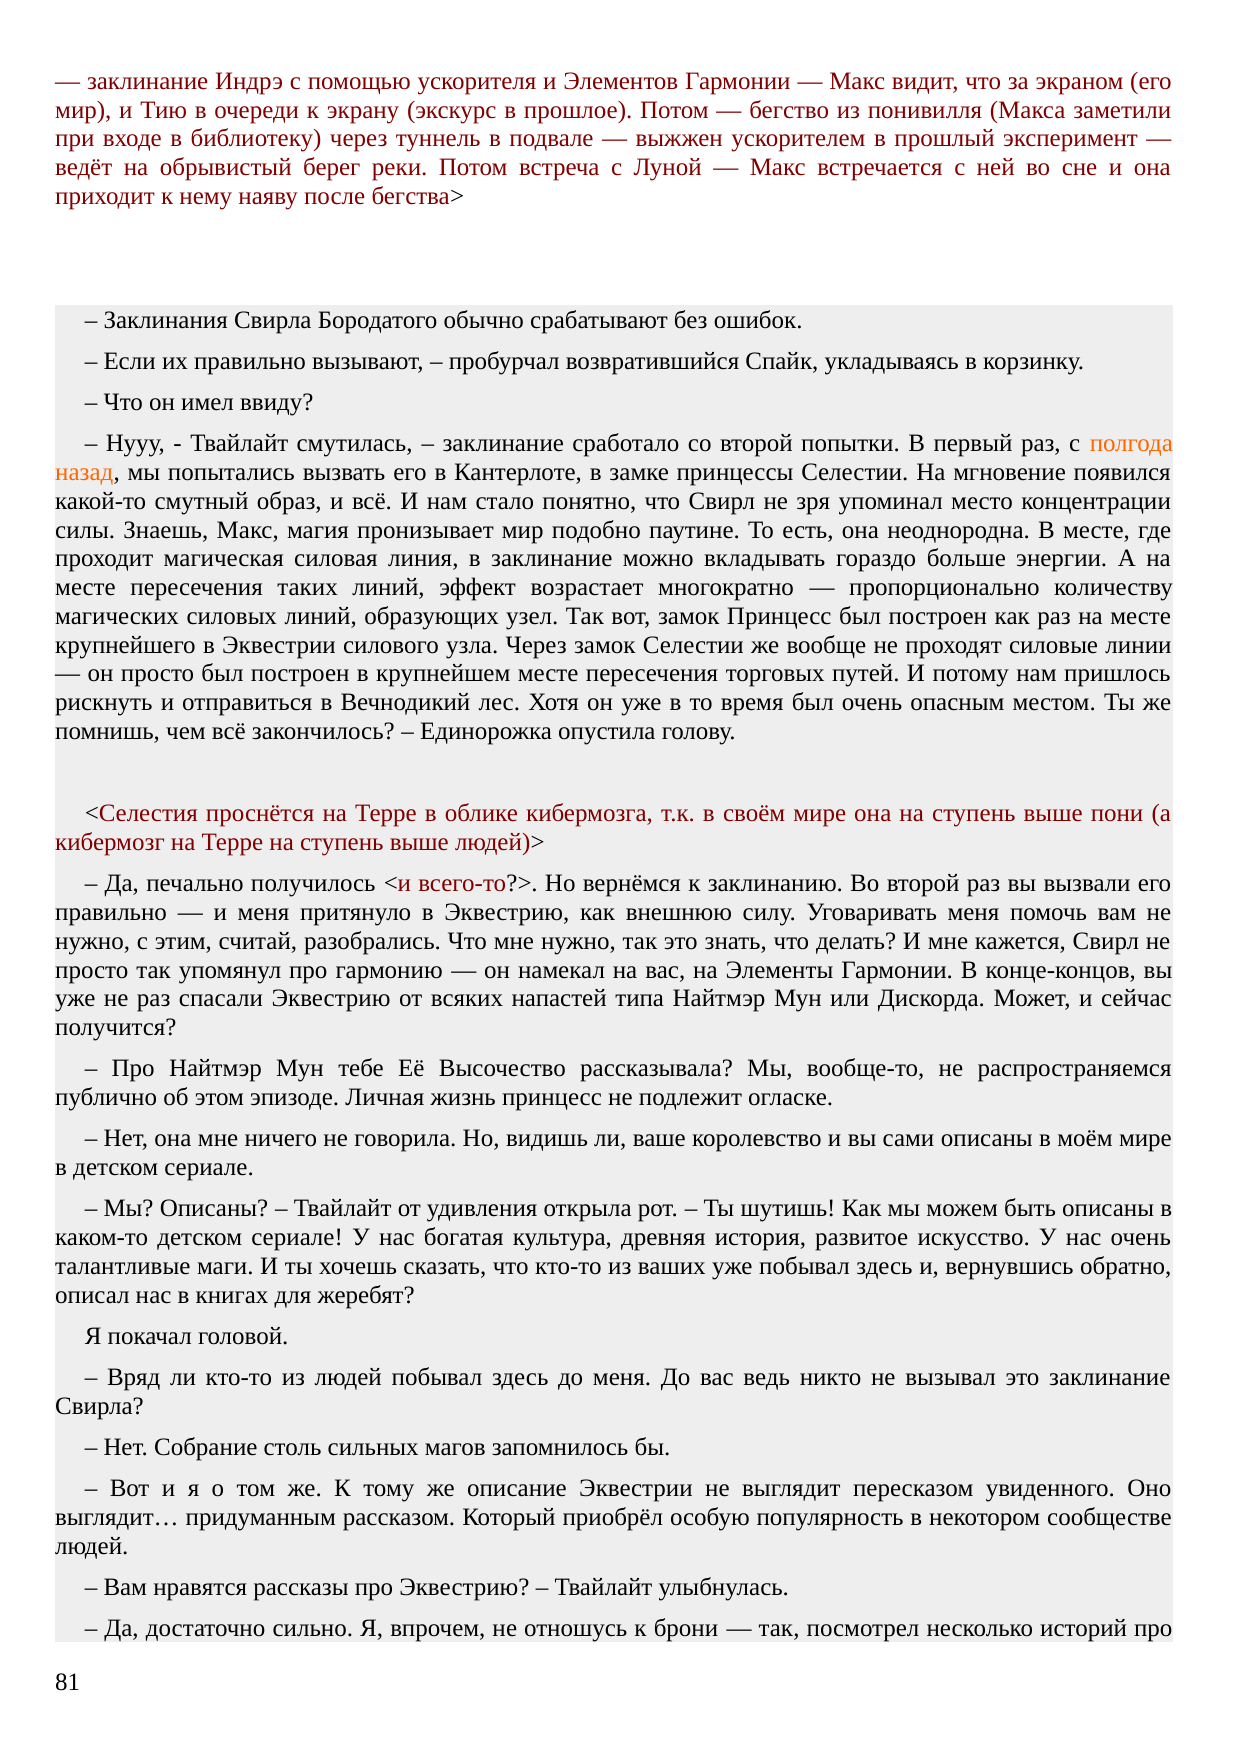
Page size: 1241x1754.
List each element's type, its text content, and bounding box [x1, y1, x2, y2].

text – Заклинания Свирла Бородатого обычно срабатывают без ошибок. [55, 305, 1173, 333]
text – Нет. Собрание столь сильных магов запомнилось бы. [55, 1432, 1173, 1461]
text <Селестия проснётся на Терре в облике кибермозга, т.к. в своём мире она на ступень выше пони (а кибермозг на Терре на ступень выше людей)> [55, 798, 1173, 856]
text – Если их правильно вызывают, – пробурчал возвратившийся Спайк, укладываясь в корзинку. [55, 346, 1173, 375]
text – Да, достаточно сильно. Я, впрочем, не отношусь к брони — так, посмотрел несколько историй про [55, 1613, 1173, 1642]
text — заклинание Индрэ с помощью ускорителя и Элементов Гармонии — Макс видит, что за экраном (его мир), и Тию в очереди к экрану (экскурс в прошлое). Потом — бегство из понивилля (Макса заметили при входе в библиотеку) через туннель в подвале — выжжен ускорителем в прошлый эксперимент — ведёт на обрывистый берег реки. Потом встреча с Луной — Макс встречается с ней во сне и она приходит к нему наяву после бегства> [55, 66, 1173, 210]
text – Вот и я о том же. К тому же описание Эквестрии не выглядит пересказом увиденного. Оно выглядит… придуманным рассказом. Который приобрёл особую популярность в некотором сообществе людей. [55, 1473, 1173, 1560]
text – Мы? Описаны? – Твайлайт от удивления открыла рот. – Ты шутишь! Как мы можем быть описаны в каком-то детском сериале! У нас богатая культура, древняя история, развитое искусство. У нас очень талантливые маги. И ты хочешь сказать, что кто-то из ваших уже побывал здесь и, вернувшись обратно, описал нас в книгах для жеребят? [55, 1193, 1173, 1308]
text – Нууу, - Твайлайт смутилась, – заклинание сработало со второй попытки. В первый раз, с полгода назад, мы попытались вызвать его в Кантерлоте, в замке принцессы Селестии. На мгновение появился какой-то смутный образ, и всё. И нам стало понятно, что Свирл не зря упоминал место концентрации силы. Знаешь, Макс, магия пронизывает мир подобно паутине. То есть, она неоднородна. В месте, где проходит магическая силовая линия, в заклинание можно вкладывать гораздо больше энергии. А на месте пересечения таких линий, эффект возрастает многократно — пропорционально количеству магических силовых линий, образующих узел. Так вот, замок Принцесс был построен как раз на месте крупнейшего в Эквестрии силового узла. Через замок Селестии же вообще не проходят силовые линии — он просто был построен в крупнейшем месте пересечения торговых путей. И потому нам пришлось рискнуть и отправиться в Вечнодикий лес. Хотя он уже в то время был очень опасным местом. Ты же помнишь, чем всё закончилось? – Единорожка опустила голову. [55, 428, 1173, 745]
text – Про Найтмэр Мун тебе Её Высочество рассказывала? Мы, вообще-то, не распространяемся публично об этом эпизоде. Личная жизнь принцесс не подлежит огласке. [55, 1053, 1173, 1111]
text – Да, печально получилось <и всего-то?>. Но вернёмся к заклинанию. Во второй раз вы вызвали его правильно — и меня притянуло в Эквестрию, как внешнюю силу. Уговаривать меня помочь вам не нужно, с этим, считай, разобрались. Что мне нужно, так это знать, что делать? И мне кажется, Свирл не просто так упомянул про гармонию — он намекал на вас, на Элементы Гармонии. В конце-концов, вы уже не раз спасали Эквестрию от всяких напастей типа Найтмэр Мун или Дискорда. Может, и сейчас получится? [55, 868, 1173, 1041]
text – Вряд ли кто-то из людей побывал здесь до меня. До вас ведь никто не вызывал это заклинание Свирла? [55, 1362, 1173, 1420]
text – Нет, она мне ничего не говорила. Но, видишь ли, ваше королевство и вы сами описаны в моём мире в детском сериале. [55, 1123, 1173, 1181]
text – Что он имел ввиду? [55, 387, 1173, 416]
text Я покачал головой. [55, 1321, 1173, 1350]
text – Вам нравятся рассказы про Эквестрию? – Твайлайт улыбнулась. [55, 1572, 1173, 1601]
